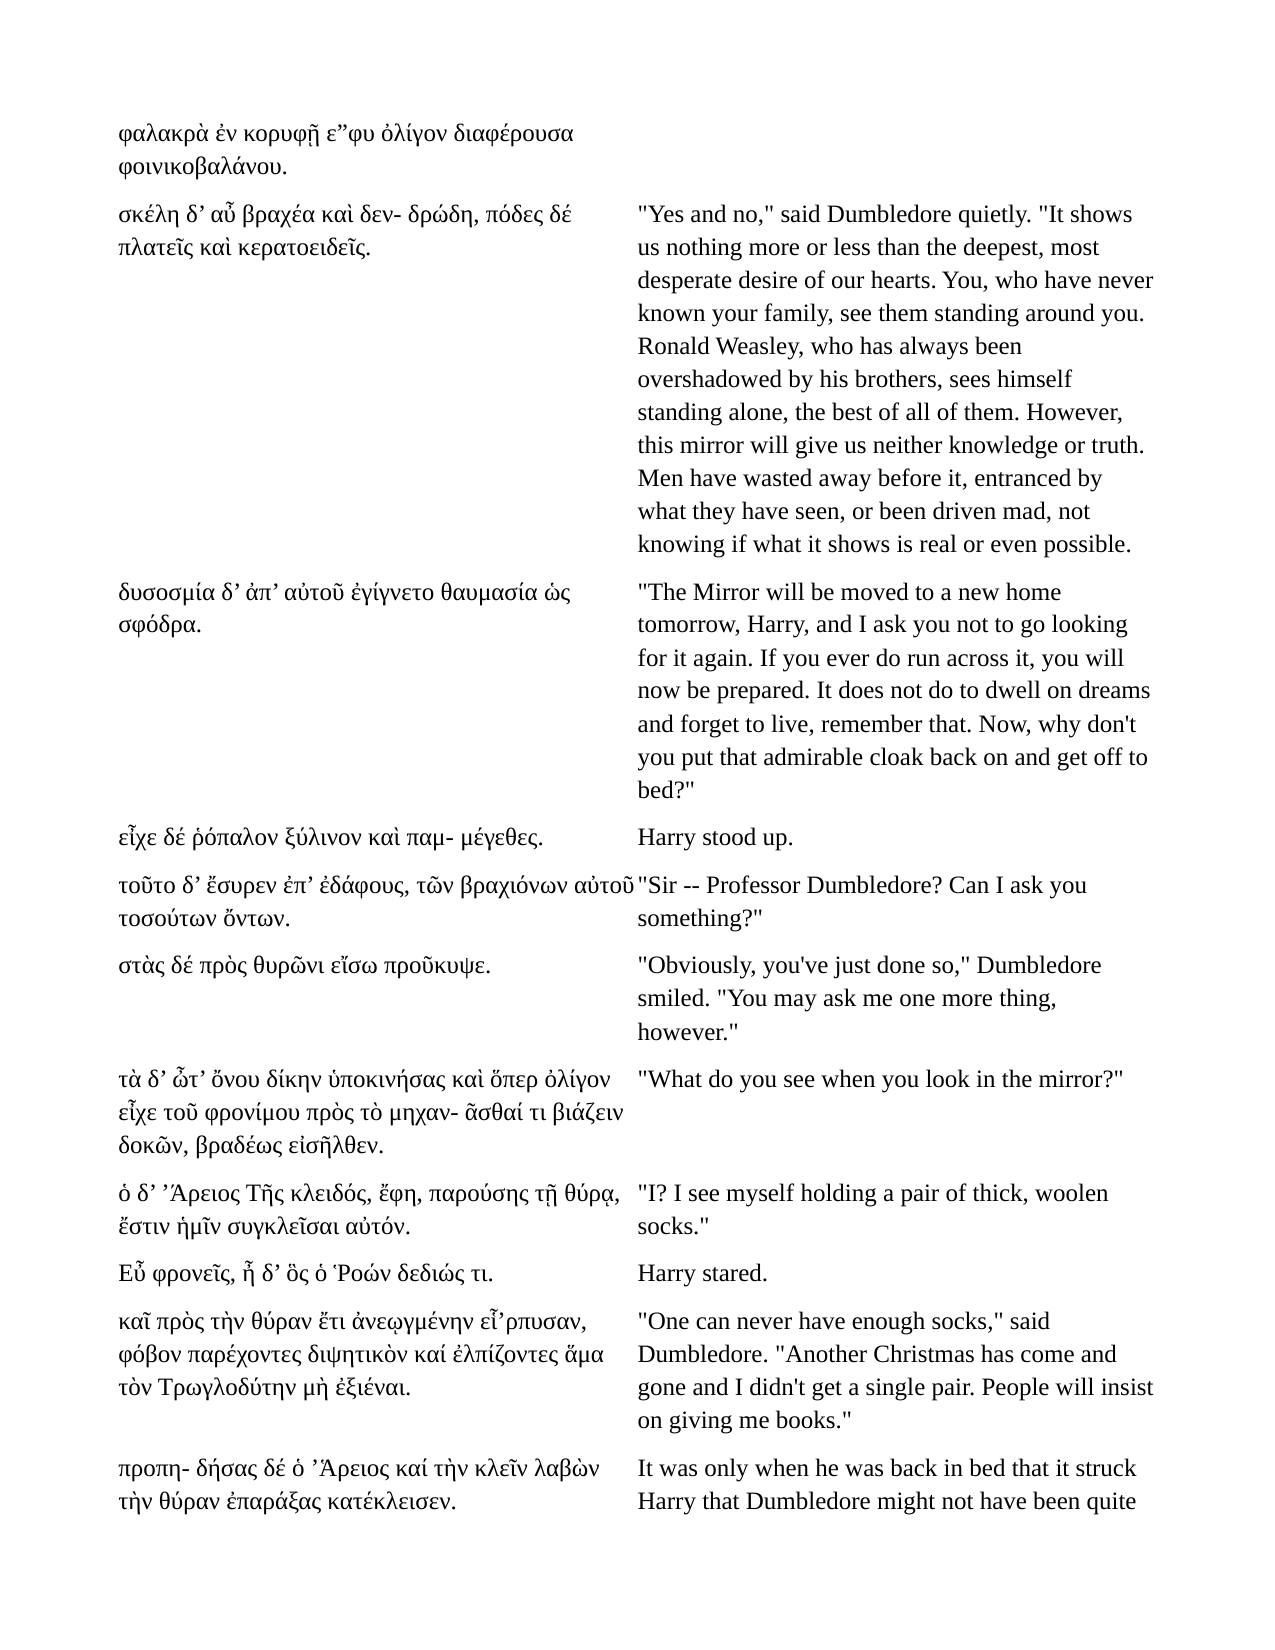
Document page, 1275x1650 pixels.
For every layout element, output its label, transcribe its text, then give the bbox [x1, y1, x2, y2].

table_cell ὁ δ’ ’Άρειος Τῆς κλειδός, ἔφη, παρούσης τῇ θύρᾳ, ἔστιν ἡμῖν συγκλεῖσαι αὐτόν. [118, 1178, 637, 1258]
table_cell τοῦτο δ’ ἔσυρεν ἐπ’ ἐδάφους, τῶν βραχιόνων αὐτοῦ τοσούτων ὄντων. [118, 870, 637, 951]
table_cell εἶχε δέ ῥόπαλον ξύλινον καὶ παμ- μέγεθες. [118, 822, 637, 870]
table_cell "Yes and no," said Dumbledore quietly. "It shows us nothing more or less than the deepest, most desperate desire of our hearts. You, who have never known your family, see them standing around you. Ronald Weasley, who has always been overshadowed by his brothers, sees himself standing alone, the best of all of them. However, this mirror will give us neither knowledge or truth. Men have wasted away before it, entranced by what they have seen, or been driven mad, not knowing if what it shows is real or even possible. [638, 199, 1157, 577]
table_cell στὰς δέ πρὸς θυρῶνι εἴσω προῦκυψε. [118, 951, 637, 1064]
table_cell προπη- δήσας δέ ὁ ’Ἁρειος καί τὴν κλεῖν λαβὼν τὴν θύραν ἐπαράξας κατέκλεισεν. [118, 1453, 637, 1514]
table_cell δυσοσμία δ’ ἀπ’ αὐτοῦ ἐγίγνετο θαυμασία ὡς σφόδρα. [118, 577, 637, 822]
table_cell "I? I see myself holding a pair of thick, woolen socks." [638, 1178, 1157, 1258]
table_cell "One can never have enough socks," said Dumbledore. "Another Christmas has come and gone and I didn't get a single pair. People will insist on giving me books." [638, 1306, 1157, 1453]
table_cell "The Mirror will be moved to a new home tomorrow, Harry, and I ask you not to go looking for it again. If you ever do run across it, you will now be prepared. It does not do to dwell on dreams and forget to live, remember that. Now, why don't you put that admirable cloak back on and get off to bed?" [638, 577, 1157, 822]
table_cell Harry stood up. [638, 822, 1157, 870]
table_cell Harry stared. [638, 1259, 1157, 1306]
table_cell "Sir -- Professor Dumbledore? Can I ask you something?" [638, 870, 1157, 951]
table_cell σκέλη δ’ αὖ βραχέα καὶ δεν- δρώδη, πόδες δέ πλατεῖς καὶ κερατοειδεῖς. [118, 199, 637, 577]
table_cell It was only when he was back in bed that it struck Harry that Dumbledore might not have been quite [638, 1453, 1157, 1514]
table_cell τὰ δ’ ὦτ’ ὄνου δίκην ὑποκινήσας καὶ ὅπερ ὀλίγον εἶχε τοῦ φρονίμου πρὸς τὸ μηχαν- ᾶσθαί τι βιάζειν δοκῶν, βραδέως εἰσῆλθεν. [118, 1064, 637, 1178]
table_cell καῖ πρὸς τὴν θύραν ἔτι ἀνεῳγμένην εἷ’ρπυσαν, φόβον παρέχοντες διψητικὸν καί ἐλπίζοντες ἅμα τὸν Τρωγλοδύτην μὴ ἐξιέναι. [118, 1306, 637, 1453]
table_cell φαλακρὰ ἐν κορυφῇ ε”φυ ὀλίγον διαφέρουσα φοινικοβαλάνου. [118, 118, 637, 199]
table_cell [638, 118, 1157, 199]
table_cell Εὖ φρονεῖς, ἦ δ’ ὃς ὁ Ῥοών δεδιώς τι. [118, 1259, 637, 1306]
table_cell "What do you see when you look in the mirror?" [638, 1064, 1157, 1178]
table_cell "Obviously, you've just done so," Dumbledore smiled. "You may ask me one more thing, however." [638, 951, 1157, 1064]
